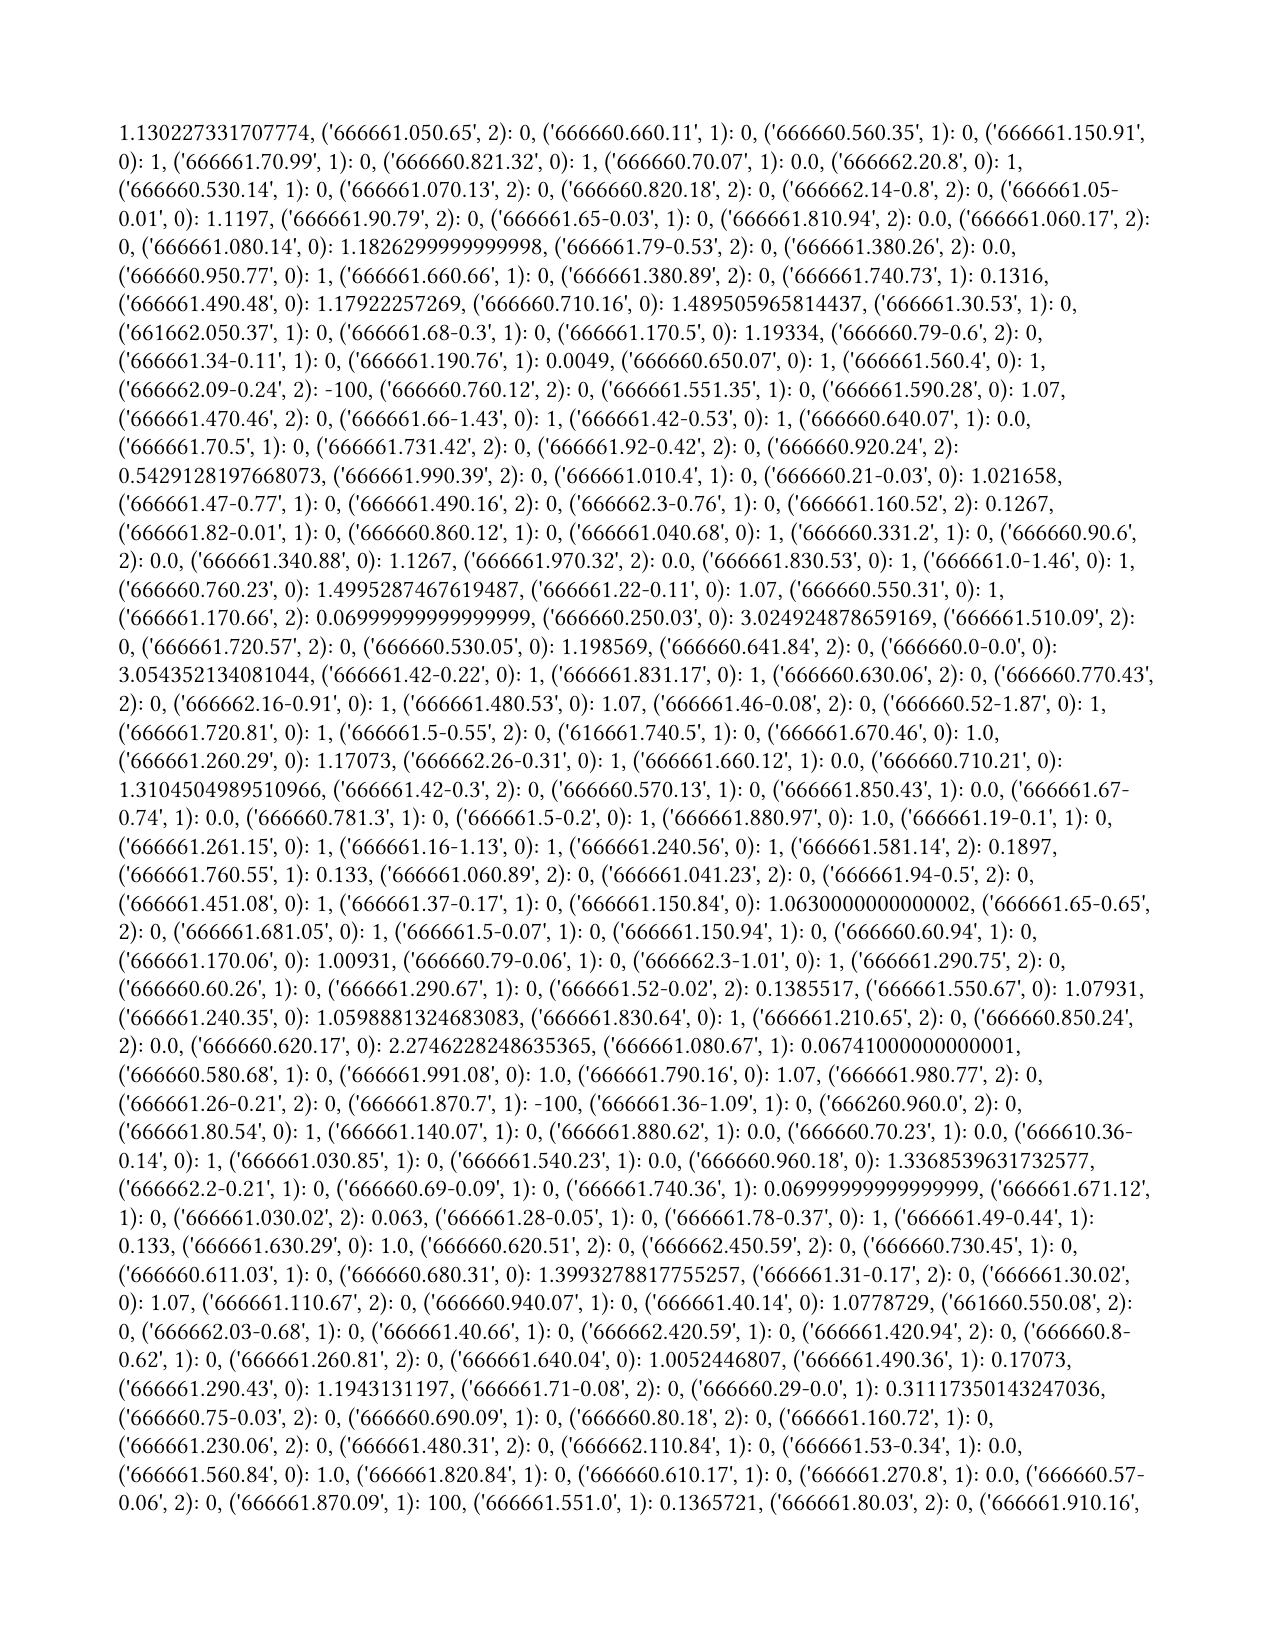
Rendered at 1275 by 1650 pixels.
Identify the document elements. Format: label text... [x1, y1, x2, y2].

text 1.130227331707774, ('666661.050.65', 2): 0, ('666660.660.11', 1): 0, ('666660.560.35', 1): 0, ('666661.150.91', 0): 1, ('666661.70.99', 1): 0, ('666660.821.32', 0): 1, ('666660.70.07', 1): 0.0, ('666662.20.8', 0): 1, ('666660.530.14', 1): 0, ('666661.070.13', 2): 0, ('666660.820.18', 2): 0, ('666662.14-0.8', 2): 0, ('666661.05-0.01', 0): 1.1197, ('666661.90.79', 2): 0, ('666661.65-0.03', 1): 0, ('666661.810.94', 2): 0.0, ('666661.060.17', 2): 0, ('666661.080.14', 0): 1.1826299999999998, ('666661.79-0.53', 2): 0, ('666661.380.26', 2): 0.0, ('666660.950.77', 0): 1, ('666661.660.66', 1): 0, ('666661.380.89', 2): 0, ('666661.740.73', 1): 0.1316, ('666661.490.48', 0): 1.17922257269, ('666660.710.16', 0): 1.489505965814437, ('666661.30.53', 1): 0, ('661662.050.37', 1): 0, ('666661.68-0.3', 1): 0, ('666661.170.5', 0): 1.19334, ('666660.79-0.6', 2): 0, ('666661.34-0.11', 1): 0, ('666661.190.76', 1): 0.0049, ('666660.650.07', 0): 1, ('666661.560.4', 0): 1, ('666662.09-0.24', 2): -100, ('666660.760.12', 2): 0, ('666661.551.35', 1): 0, ('666661.590.28', 0): 1.07, ('666661.470.46', 2): 0, ('666661.66-1.43', 0): 1, ('666661.42-0.53', 0): 1, ('666660.640.07', 1): 0.0, ('666661.70.5', 1): 0, ('666661.731.42', 2): 0, ('666661.92-0.42', 2): 0, ('666660.920.24', 2): 0.5429128197668073, ('666661.990.39', 2): 0, ('666661.010.4', 1): 0, ('666660.21-0.03', 0): 1.021658, ('666661.47-0.77', 1): 0, ('666661.490.16', 2): 0, ('666662.3-0.76', 1): 0, ('666661.160.52', 2): 0.1267, ('666661.82-0.01', 1): 0, ('666660.860.12', 1): 0, ('666661.040.68', 0): 1, ('666660.331.2', 1): 0, ('666660.90.6', 2): 0.0, ('666661.340.88', 0): 1.1267, ('666661.970.32', 2): 0.0, ('666661.830.53', 0): 1, ('666661.0-1.46', 0): 1, ('666660.760.23', 0): 1.4995287467619487, ('666661.22-0.11', 0): 1.07, ('666660.550.31', 0): 1, ('666661.170.66', 2): 0.06999999999999999, ('666660.250.03', 0): 3.024924878659169, ('666661.510.09', 2): 0, ('666661.720.57', 2): 0, ('666660.530.05', 0): 1.198569, ('666660.641.84', 2): 0, ('666660.0-0.0', 0): 3.054352134081044, ('666661.42-0.22', 0): 1, ('666661.831.17', 0): 1, ('666660.630.06', 2): 0, ('666660.770.43', 2): 0, ('666662.16-0.91', 0): 1, ('666661.480.53', 0): 1.07, ('666661.46-0.08', 2): 0, ('666660.52-1.87', 0): 1, ('666661.720.81', 0): 1, ('666661.5-0.55', 2): 0, ('616661.740.5', 1): 0, ('666661.670.46', 0): 1.0, ('666661.260.29', 0): 1.17073, ('666662.26-0.31', 0): 1, ('666661.660.12', 1): 0.0, ('666660.710.21', 0): 1.3104504989510966, ('666661.42-0.3', 2): 0, ('666660.570.13', 1): 0, ('666661.850.43', 1): 0.0, ('666661.67-0.74', 1): 0.0, ('666660.781.3', 1): 0, ('666661.5-0.2', 0): 1, ('666661.880.97', 0): 1.0, ('666661.19-0.1', 1): 0, ('666661.261.15', 0): 1, ('666661.16-1.13', 0): 1, ('666661.240.56', 0): 1, ('666661.581.14', 2): 0.1897, ('666661.760.55', 1): 0.133, ('666661.060.89', 2): 0, ('666661.041.23', 2): 0, ('666661.94-0.5', 2): 0, ('666661.451.08', 0): 1, ('666661.37-0.17', 1): 0, ('666661.150.84', 0): 1.0630000000000002, ('666661.65-0.65', 2): 0, ('666661.681.05', 0): 1, ('666661.5-0.07', 1): 0, ('666661.150.94', 1): 0, ('666660.60.94', 1): 0, ('666661.170.06', 0): 1.00931, ('666660.79-0.06', 1): 0, ('666662.3-1.01', 0): 1, ('666661.290.75', 2): 0, ('666660.60.26', 1): 0, ('666661.290.67', 1): 0, ('666661.52-0.02', 2): 0.1385517, ('666661.550.67', 0): 1.07931, ('666661.240.35', 0): 1.0598881324683083, ('666661.830.64', 0): 1, ('666661.210.65', 2): 0, ('666660.850.24', 2): 0.0, ('666660.620.17', 0): 2.2746228248635365, ('666661.080.67', 1): 0.06741000000000001, ('666660.580.68', 1): 0, ('666661.991.08', 0): 1.0, ('666661.790.16', 0): 1.07, ('666661.980.77', 2): 0, ('666661.26-0.21', 2): 0, ('666661.870.7', 1): -100, ('666661.36-1.09', 1): 0, ('666260.960.0', 2): 0, ('666661.80.54', 0): 1, ('666661.140.07', 1): 0, ('666661.880.62', 1): 0.0, ('666660.70.23', 1): 0.0, ('666610.36-0.14', 0): 1, ('666661.030.85', 1): 0, ('666661.540.23', 1): 0.0, ('666660.960.18', 0): 1.3368539631732577, ('666662.2-0.21', 1): 0, ('666660.69-0.09', 1): 0, ('666661.740.36', 1): 0.06999999999999999, ('666661.671.12', 1): 0, ('666661.030.02', 2): 0.063, ('666661.28-0.05', 1): 0, ('666661.78-0.37', 0): 1, ('666661.49-0.44', 1): 0.133, ('666661.630.29', 0): 1.0, ('666660.620.51', 2): 0, ('666662.450.59', 2): 0, ('666660.730.45', 1): 0, ('666660.611.03', 1): 0, ('666660.680.31', 0): 1.3993278817755257, ('666661.31-0.17', 2): 0, ('666661.30.02', 0): 1.07, ('666661.110.67', 2): 0, ('666660.940.07', 1): 0, ('666661.40.14', 0): 1.0778729, ('661660.550.08', 2): 0, ('666662.03-0.68', 1): 0, ('666661.40.66', 1): 0, ('666662.420.59', 1): 0, ('666661.420.94', 2): 0, ('666660.8-0.62', 1): 0, ('666661.260.81', 2): 0, ('666661.640.04', 0): 1.0052446807, ('666661.490.36', 1): 0.17073, ('666661.290.43', 0): 1.1943131197, ('666661.71-0.08', 2): 0, ('666660.29-0.0', 1): 0.31117350143247036, ('666660.75-0.03', 2): 0, ('666660.690.09', 1): 0, ('666660.80.18', 2): 0, ('666661.160.72', 1): 0, ('666661.230.06', 2): 0, ('666661.480.31', 2): 0, ('666662.110.84', 1): 0, ('666661.53-0.34', 1): 0.0, ('666661.560.84', 0): 1.0, ('666661.820.84', 1): 0, ('666660.610.17', 1): 0, ('666661.270.8', 1): 0.0, ('666660.57-0.06', 2): 0, ('666661.870.09', 1): 100, ('666661.551.0', 1): 0.1365721, ('666661.80.03', 2): 0, ('666661.910.16', [118, 118, 1157, 1517]
